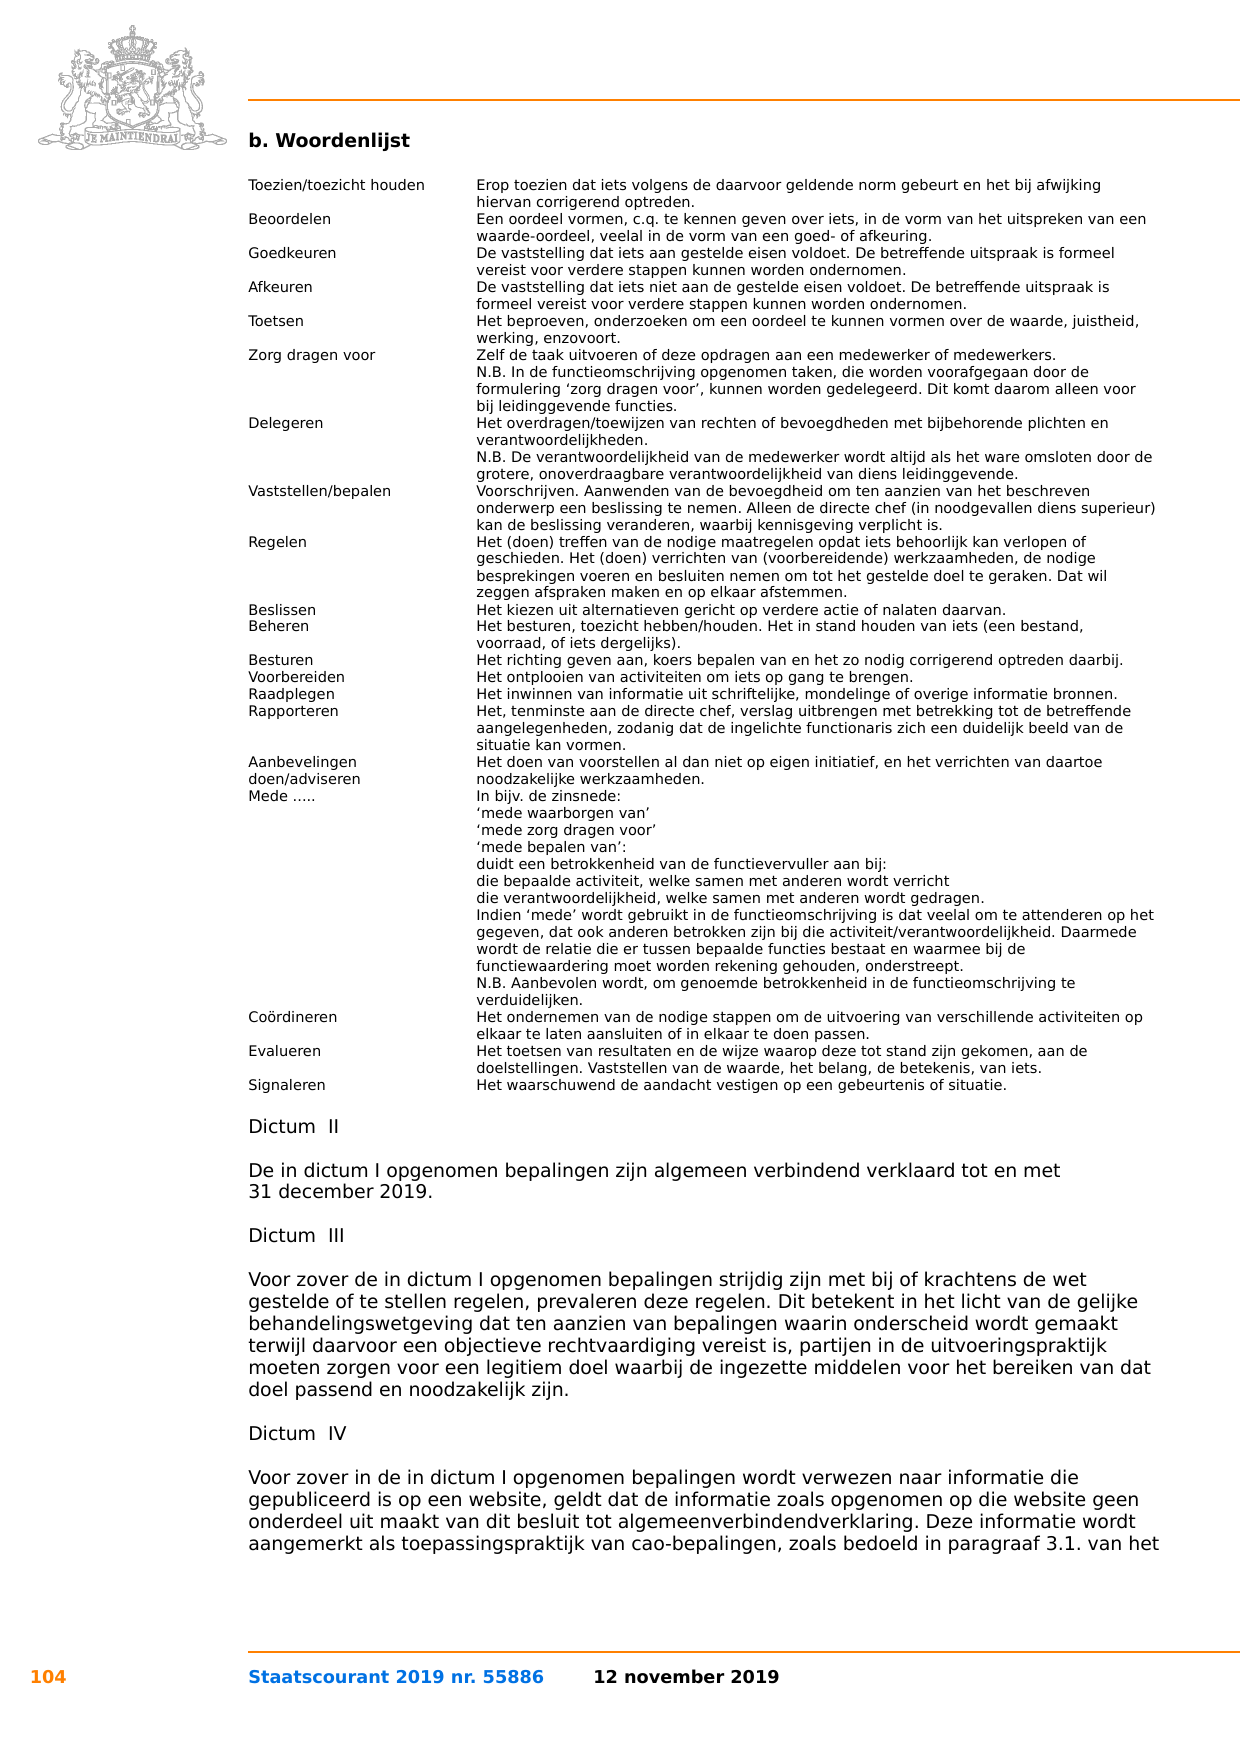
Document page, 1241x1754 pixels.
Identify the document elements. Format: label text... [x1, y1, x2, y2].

table_cell Evalueren [248, 1043, 470, 1077]
table_cell Zelf de taak uitvoeren of deze opdragen aan een medewerker of medewerkers. N.B. In de functieomschrijving opgenomen taken, die worden voorafgegaan door de formulering ‘zorg dragen voor’, kunnen worden gedelegeerd. Dit komt daarom alleen voor bij leidinggevende functies. [470, 347, 1163, 414]
table_cell Voorbereiden [248, 669, 470, 686]
table_cell Beheren [248, 618, 470, 652]
table_cell Toetsen [248, 313, 470, 347]
table_cell Rapporteren [248, 703, 470, 754]
table_cell Het ontplooien van activiteiten om iets op gang te brengen. [470, 669, 1163, 686]
table_cell Raadplegen [248, 686, 470, 703]
table_cell De vaststelling dat iets niet aan de gestelde eisen voldoet. De betreffende uitspraak is formeel vereist voor verdere stappen kunnen worden ondernomen. [470, 279, 1163, 313]
text Voor zover in de in dictum I opgenomen bepalingen wordt verwezen naar informatie die gepubliceerd is op een website, geldt dat de informatie zoals opgenomen op die website geen onderdeel uit maakt van dit besluit tot algemeenverbindendverklaring. Deze informatie wordt aangemerkt als toepassingspraktijk van cao-bepalingen, zoals bedoeld in paragraaf 3.1. van het [248, 1467, 1163, 1555]
text De in dictum I opgenomen bepalingen zijn algemeen verbindend verklaard tot en met 31 december 2019. [248, 1159, 1163, 1203]
table_cell Het besturen, toezicht hebben/houden. Het in stand houden van iets (een bestand, voorraad, of iets dergelijks). [470, 618, 1163, 652]
text Voor zover de in dictum I opgenomen bepalingen strijdig zijn met bij of krachtens de wet gestelde of te stellen regelen, prevaleren deze regelen. Dit betekent in het licht van de gelijke behandelingswetgeving dat ten aanzien van bepalingen waarin onderscheid wordt gemaakt terwijl daarvoor een objectieve rechtvaardiging vereist is, partijen in de uitvoeringspraktijk moeten zorgen voor een legitiem doel waarbij de ingezette middelen voor het bereiken van dat doel passend en noodzakelijk zijn. [248, 1269, 1163, 1401]
table_cell Het overdragen/toewijzen van rechten of bevoegdheden met bijbehorende plichten en verantwoordelijkheden. [470, 415, 1163, 448]
table_cell Voorschrijven. Aanwenden van de bevoegdheid om ten aanzien van het beschreven onderwerp een beslissing te nemen. Alleen de directe chef (in noodgevallen diens superieur) kan de beslissing veranderen, waarbij kennisgeving verplicht is. [470, 483, 1163, 533]
table_cell Het waarschuwend de aandacht vestigen op een gebeurtenis of situatie. [470, 1077, 1163, 1094]
table_cell Het toetsen van resultaten en de wijze waarop deze tot stand zijn gekomen, aan de doelstellingen. Vaststellen van de waarde, het belang, de betekenis, van iets. [470, 1043, 1163, 1077]
table_cell Besturen [248, 652, 470, 669]
table_cell Het richting geven aan, koers bepalen van en het zo nodig corrigerend optreden daarbij. [470, 652, 1163, 669]
table_cell Het, tenminste aan de directe chef, verslag uitbrengen met betrekking tot de betreffende aangelegenheden, zodanig dat de ingelichte functionaris zich een duidelijk beeld van de situatie kan vormen. [470, 703, 1163, 754]
table_cell Aanbevelingen doen/adviseren [248, 754, 470, 788]
text Dictum III [248, 1225, 1163, 1247]
table_header Erop toezien dat iets volgens de daarvoor geldende norm gebeurt en het bij afwijking hiervan corrigerend optreden. [470, 177, 1163, 211]
table_cell Signaleren [248, 1077, 470, 1094]
table_cell Het (doen) treffen van de nodige maatregelen opdat iets behoorlijk kan verlopen of geschieden. Het (doen) verrichten van (voorbereidende) werkzaamheden, de nodige besprekingen voeren en besluiten nemen om tot het gestelde doel te geraken. Dat wil zeggen afspraken maken en op elkaar afstemmen. [470, 534, 1163, 601]
subtitle b. Woordenlijst [248, 130, 1163, 152]
picture [38, 25, 227, 150]
table_cell N.B. De verantwoordelijkheid van de medewerker wordt altijd als het ware omsloten door de grotere, onoverdraagbare verantwoordelijkheid van diens leidinggevende. [470, 449, 1163, 482]
table_cell Het ondernemen van de nodige stappen om de uitvoering van verschillende activiteiten op elkaar te laten aansluiten of in elkaar te doen passen. [470, 1009, 1163, 1043]
table_cell In bijv. de zinsnede: ‘mede waarborgen van’ ‘mede zorg dragen voor’ ‘mede bepalen van’: duidt een betrokkenheid van de functievervuller aan bij: die bepaalde activiteit, welke samen met anderen wordt verricht die verantwoordelijkheid, welke samen met anderen wordt gedragen. Indien ‘mede’ wordt gebruikt in de functieomschrijving is dat veelal om te attenderen op het gegeven, dat ook anderen betrokken zijn bij die activiteit/verantwoordelijkheid. Daarmede wordt de relatie die er tussen bepaalde functies bestaat en waarmee bij de functiewaardering moet worden rekening gehouden, onderstreept. N.B. Aanbevolen wordt, om genoemde betrokkenheid in de functieomschrijving te verduidelijken. [470, 788, 1163, 1009]
text Dictum IV [248, 1423, 1163, 1445]
table_cell Delegeren [248, 415, 470, 448]
table_cell Het doen van voorstellen al dan niet op eigen initiatief, en het verrichten van daartoe noodzakelijke werkzaamheden. [470, 754, 1163, 788]
text Dictum II [248, 1116, 1163, 1138]
table_cell Zorg dragen voor [248, 347, 470, 414]
table_cell Beoordelen [248, 211, 470, 245]
table_cell Het inwinnen van informatie uit schriftelijke, mondelinge of overige informatie bronnen. [470, 686, 1163, 703]
table_cell [248, 449, 470, 482]
table_cell Het beproeven, onderzoeken om een oordeel te kunnen vormen over de waarde, juistheid, werking, enzovoort. [470, 313, 1163, 347]
table_cell De vaststelling dat iets aan gestelde eisen voldoet. De betreffende uitspraak is formeel vereist voor verdere stappen kunnen worden ondernomen. [470, 245, 1163, 279]
table_cell Een oordeel vormen, c.q. te kennen geven over iets, in de vorm van het uitspreken van een waarde-oordeel, veelal in de vorm van een goed- of afkeuring. [470, 211, 1163, 245]
table_cell Vaststellen/bepalen [248, 483, 470, 533]
table_cell Afkeuren [248, 279, 470, 313]
table_header Toezien/toezicht houden [248, 177, 470, 211]
table_cell Het kiezen uit alternatieven gericht op verdere actie of nalaten daarvan. [470, 601, 1163, 618]
table_cell Beslissen [248, 601, 470, 618]
table_cell Mede ..... [248, 788, 470, 1009]
table_cell Goedkeuren [248, 245, 470, 279]
table_cell Coördineren [248, 1009, 470, 1043]
table_cell Regelen [248, 534, 470, 601]
